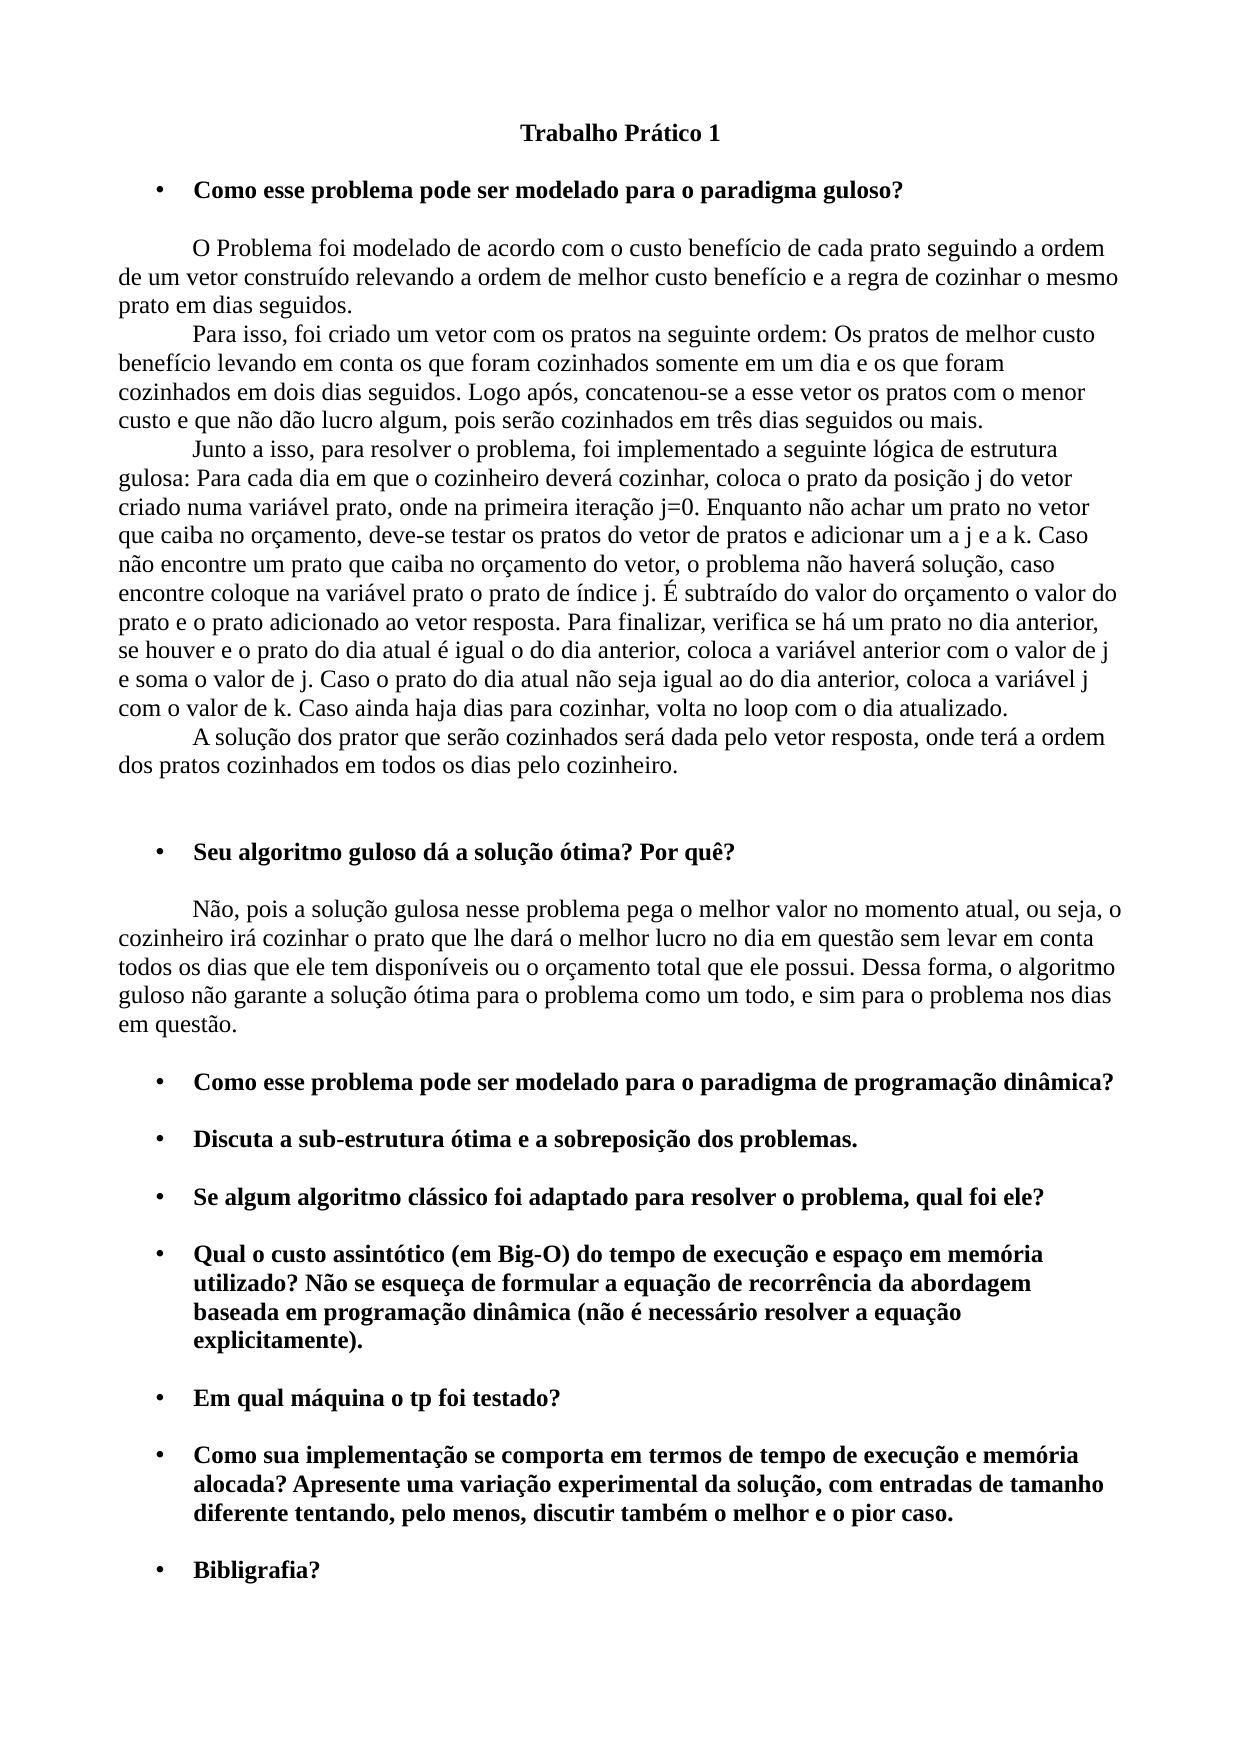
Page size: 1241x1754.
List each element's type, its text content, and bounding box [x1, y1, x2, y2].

text O Problema foi modelado de acordo com o custo benefício de cada prato seguindo a ordem de um vetor construído relevando a ordem de melhor custo benefício e a regra de cozinhar o mesmo prato em dias seguidos. [118, 233, 1122, 319]
list Seu algoritmo guloso dá a solução ótima? Por quê? [156, 837, 1122, 866]
text Junto a isso, para resolver o problema, foi implementado a seguinte lógica de estrutura gulosa: Para cada dia em que o cozinheiro deverá cozinhar, coloca o prato da posição j do vetor criado numa variável prato, onde na primeira iteração j=0. Enquanto não achar um prato no vetor que caiba no orçamento, deve-se testar os pratos do vetor de pratos e adicionar um a j e a k. Caso não encontre um prato que caiba no orçamento do vetor, o problema não haverá solução, caso encontre coloque na variável prato o prato de índice j. É subtraído do valor do orçamento o valor do prato e o prato adicionado ao vetor resposta. Para finalizar, verifica se há um prato no dia anterior, se houver e o prato do dia atual é igual o do dia anterior, coloca a variável anterior com o valor de j e soma o valor de j. Caso o prato do dia atual não seja igual ao do dia anterior, coloca a variável j com o valor de k. Caso ainda haja dias para cozinhar, volta no loop com o dia atualizado. [118, 434, 1122, 722]
text Trabalho Prático 1 [118, 118, 1122, 147]
text Para isso, foi criado um vetor com os pratos na seguinte ordem: Os pratos de melhor custo benefício levando em conta os que foram cozinhados somente em um dia e os que foram cozinhados em dois dias seguidos. Logo após, concatenou-se a esse vetor os pratos com o menor custo e que não dão lucro algum, pois serão cozinhados em três dias seguidos ou mais. [118, 319, 1122, 434]
list Qual o custo assintótico (em Big-O) do tempo de execução e espaço em memória utilizado? Não se esqueça de formular a equação de recorrência da abordagem baseada em programação dinâmica (não é necessário resolver a equação explicitamente). [156, 1239, 1122, 1354]
list Em qual máquina o tp foi testado? [156, 1383, 1122, 1412]
list Como esse problema pode ser modelado para o paradigma de programação dinâmica? [156, 1067, 1122, 1096]
list Como sua implementação se comporta em termos de tempo de execução e memória alocada? Apresente uma variação experimental da solução, com entradas de tamanho diferente tentando, pelo menos, discutir também o melhor e o pior caso. [156, 1441, 1122, 1527]
text A solução dos prator que serão cozinhados será dada pelo vetor resposta, onde terá a ordem dos pratos cozinhados em todos os dias pelo cozinheiro. [118, 722, 1122, 779]
text Não, pois a solução gulosa nesse problema pega o melhor valor no momento atual, ou seja, o cozinheiro irá cozinhar o prato que lhe dará o melhor lucro no dia em questão sem levar em conta todos os dias que ele tem disponíveis ou o orçamento total que ele possui. Dessa forma, o algoritmo guloso não garante a solução ótima para o problema como um todo, e sim para o problema nos dias em questão. [118, 894, 1122, 1038]
list Como esse problema pode ser modelado para o paradigma guloso? [156, 176, 1122, 204]
list Se algum algoritmo clássico foi adaptado para resolver o problema, qual foi ele? [156, 1182, 1122, 1211]
list Bibligrafia? [156, 1556, 1122, 1584]
list Discuta a sub-estrutura ótima e a sobreposição dos problemas. [156, 1124, 1122, 1153]
